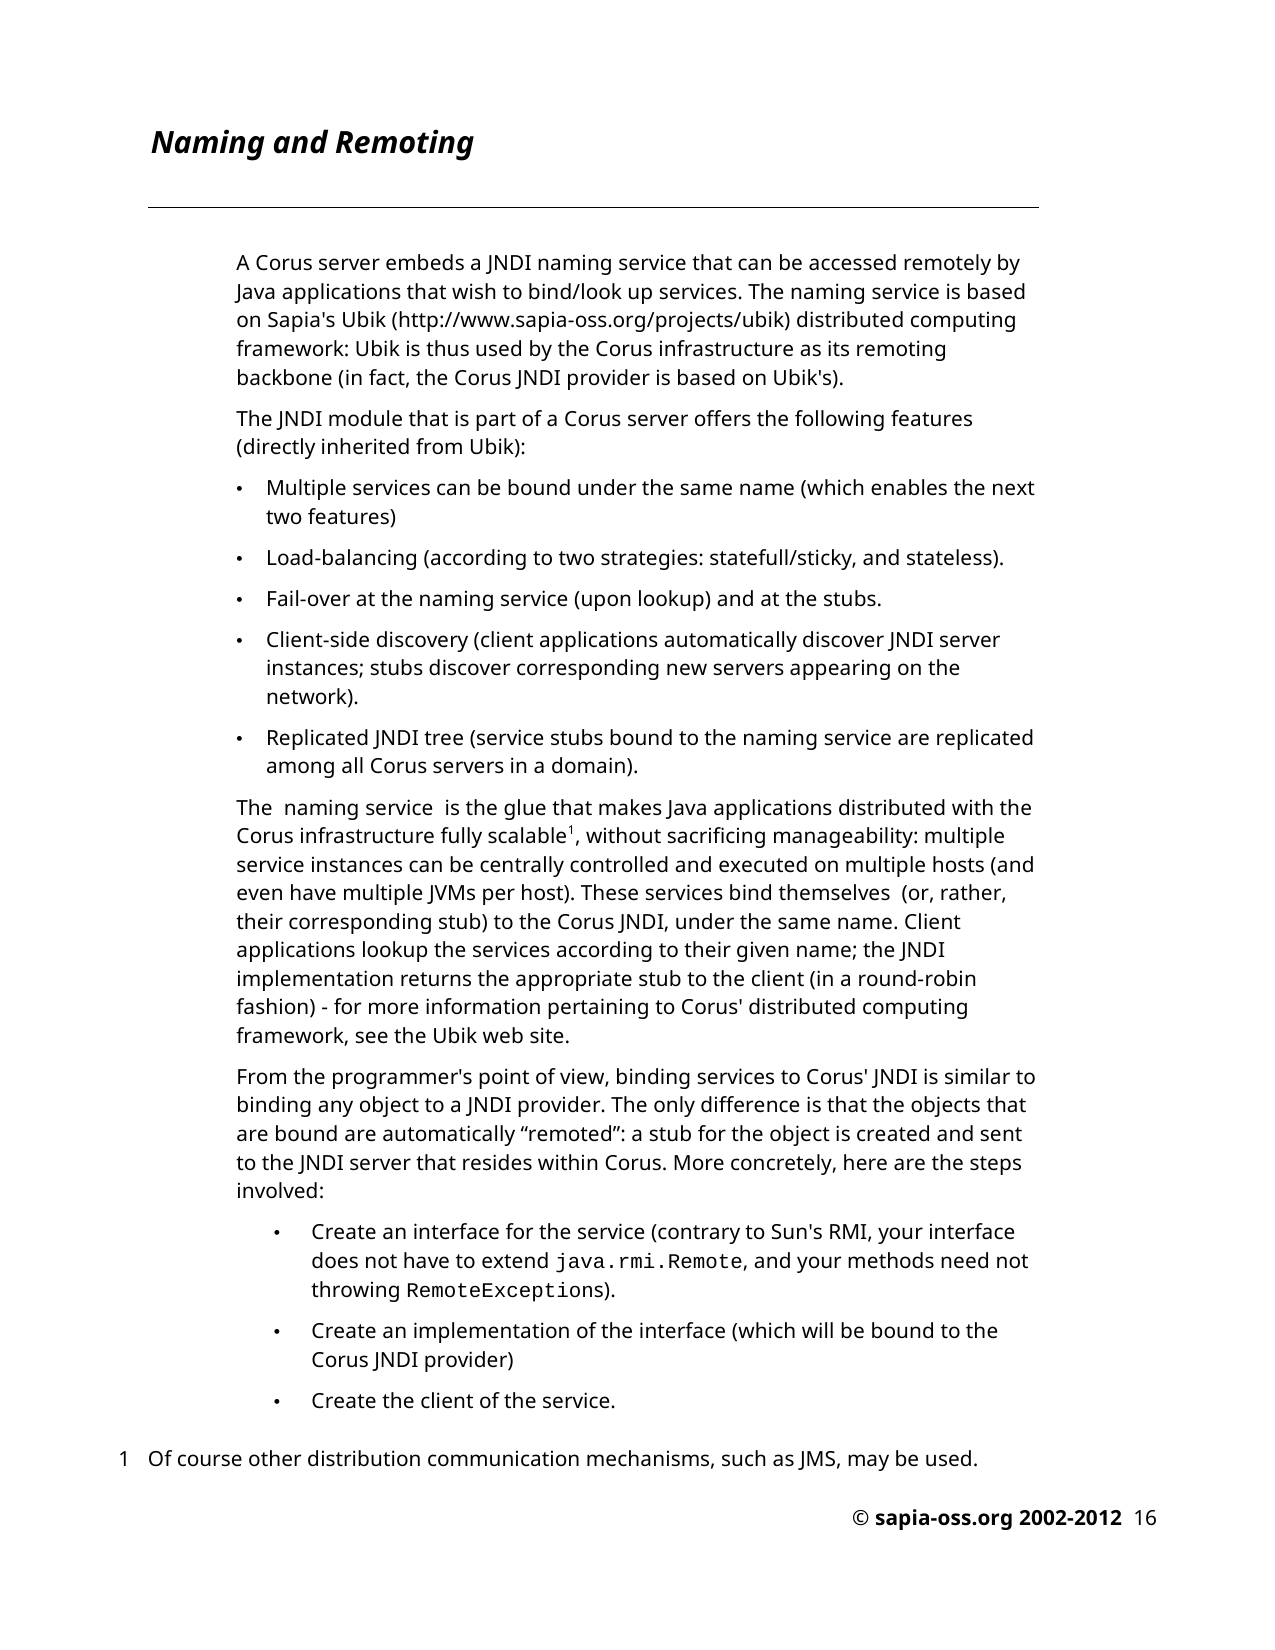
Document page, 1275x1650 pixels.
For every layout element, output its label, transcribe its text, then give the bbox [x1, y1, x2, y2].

list Multiple services can be bound under the same name (which enables the next two features) [236, 473, 1039, 530]
text A Corus server embeds a JNDI naming service that can be accessed remotely by Java applications that wish to bind/look up services. The naming service is based on Sapia's Ubik (http://www.sapia-oss.org/projects/ubik) distributed computing framework: Ubik is thus used by the Corus infrastructure as its remoting backbone (in fact, the Corus JNDI provider is based on Ubik's). [236, 248, 1039, 391]
list Create an interface for the service (contrary to Sun's RMI, your interface does not have to extend java.rmi.Remote, and your methods need not throwing RemoteExceptions). [274, 1217, 1039, 1303]
subtitle Naming and Remoting [148, 118, 1039, 207]
list Client-side discovery (client applications automatically discover JNDI server instances; stubs discover corresponding new servers appearing on the network). [236, 625, 1039, 710]
text From the programmer's point of view, binding services to Corus' JNDI is similar to binding any object to a JNDI provider. The only difference is that the objects that are bound are automatically “remoted”: a stub for the object is created and sent to the JNDI server that resides within Corus. More concretely, here are the steps involved: [236, 1062, 1039, 1204]
list Create the client of the service. [274, 1386, 1039, 1414]
text Of course other distribution communication mechanisms, such as JMS, may be used. [118, 1444, 1157, 1473]
text The JNDI module that is part of a Corus server offers the following features (directly inherited from Ubik): [236, 403, 1039, 461]
text The naming service is the glue that makes Java applications distributed with the Corus infrastructure fully scalable, without sacrificing manageability: multiple service instances can be centrally controlled and executed on multiple hosts (and even have multiple JVMs per host). These services bind themselves (or, rather, their corresponding stub) to the Corus JNDI, under the same name. Client applications lookup the services according to their given name; the JNDI implementation returns the appropriate stub to the client (in a round-robin fashion) - for more information pertaining to Corus' distributed computing framework, see the Ubik web site. [236, 792, 1039, 1049]
list Replicated JNDI tree (service stubs bound to the naming service are replicated among all Corus servers in a domain). [236, 723, 1039, 780]
list Fail-over at the naming service (upon lookup) and at the stubs. [236, 584, 1039, 612]
list Load-balancing (according to two strategies: statefull/sticky, and stateless). [236, 543, 1039, 571]
list Create an implementation of the interface (which will be bound to the Corus JNDI provider) [274, 1316, 1039, 1373]
